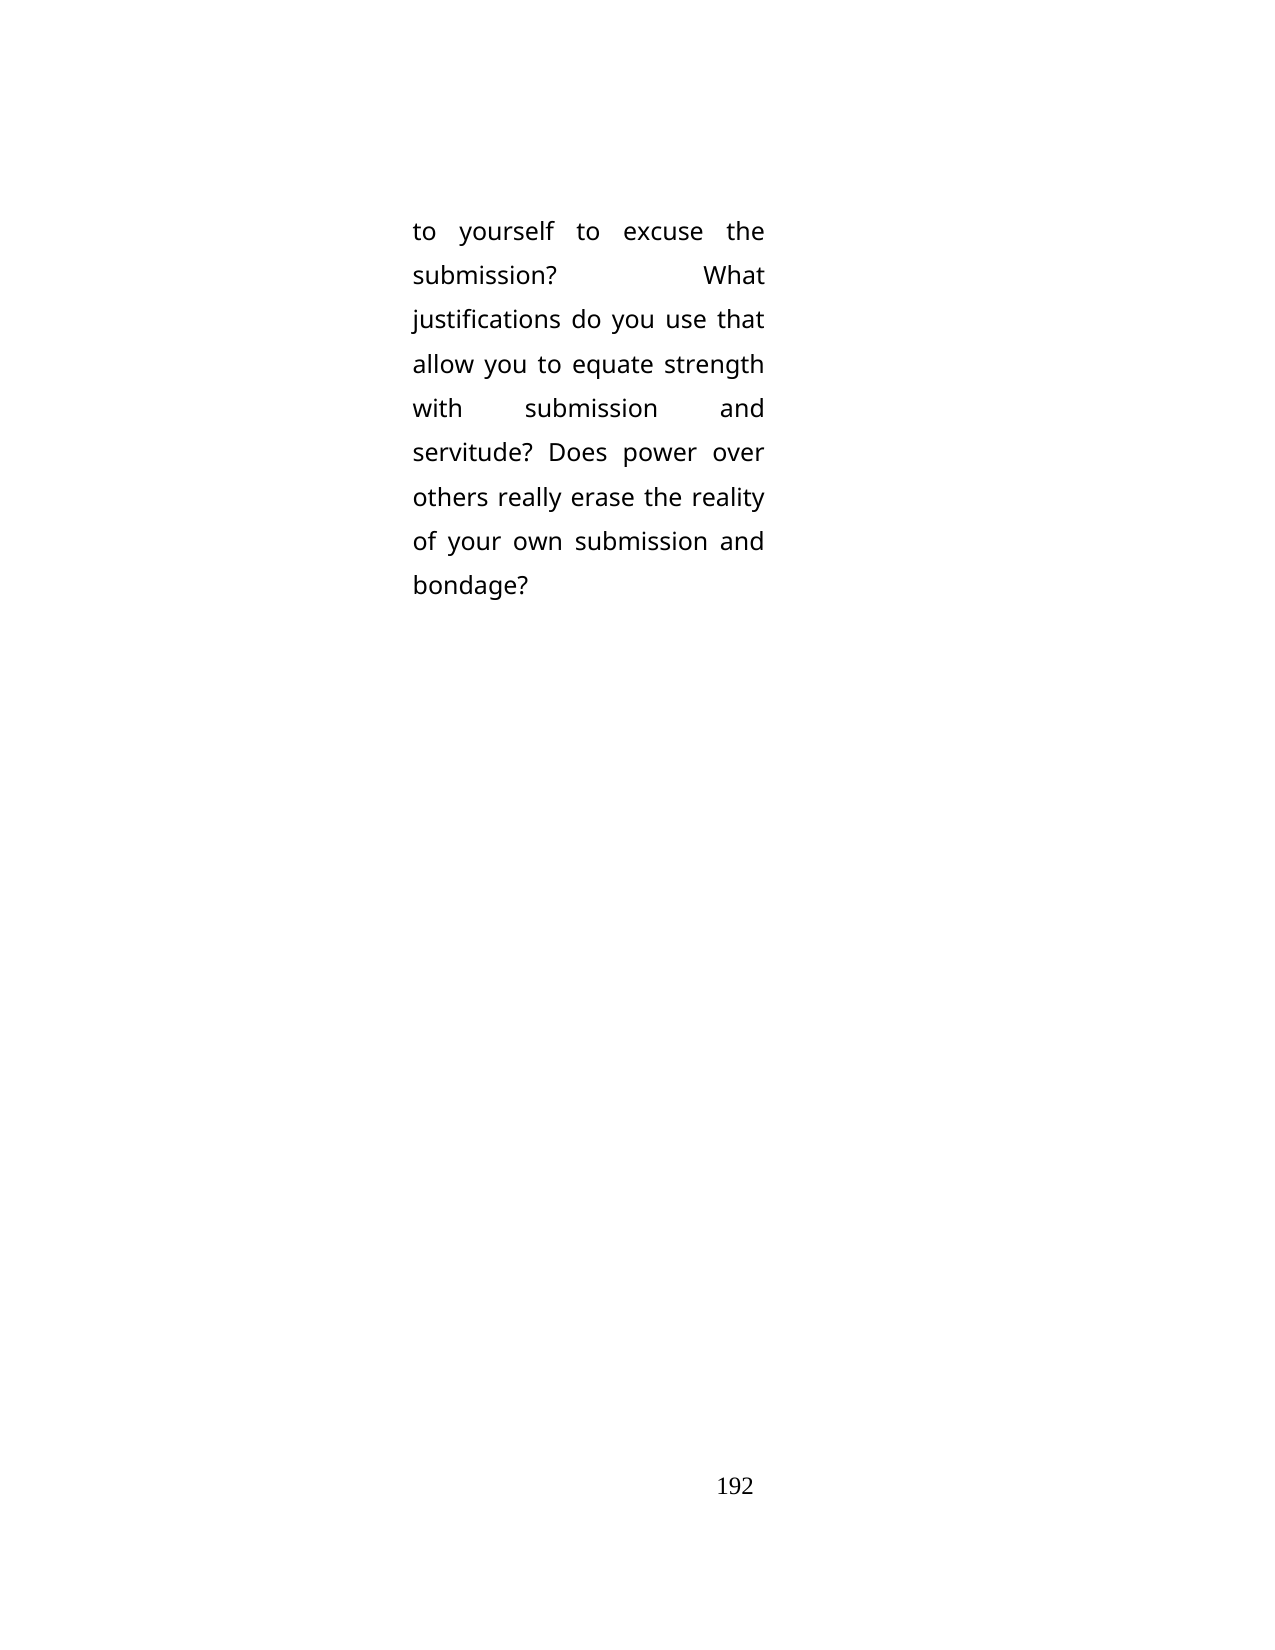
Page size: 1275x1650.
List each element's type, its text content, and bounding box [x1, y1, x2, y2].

list to yourself to excuse the submission? What justifications do you use that allow you to equate strength with submission and servitude? Does power over others really erase the reality of your own submission and bondage? [375, 213, 765, 602]
